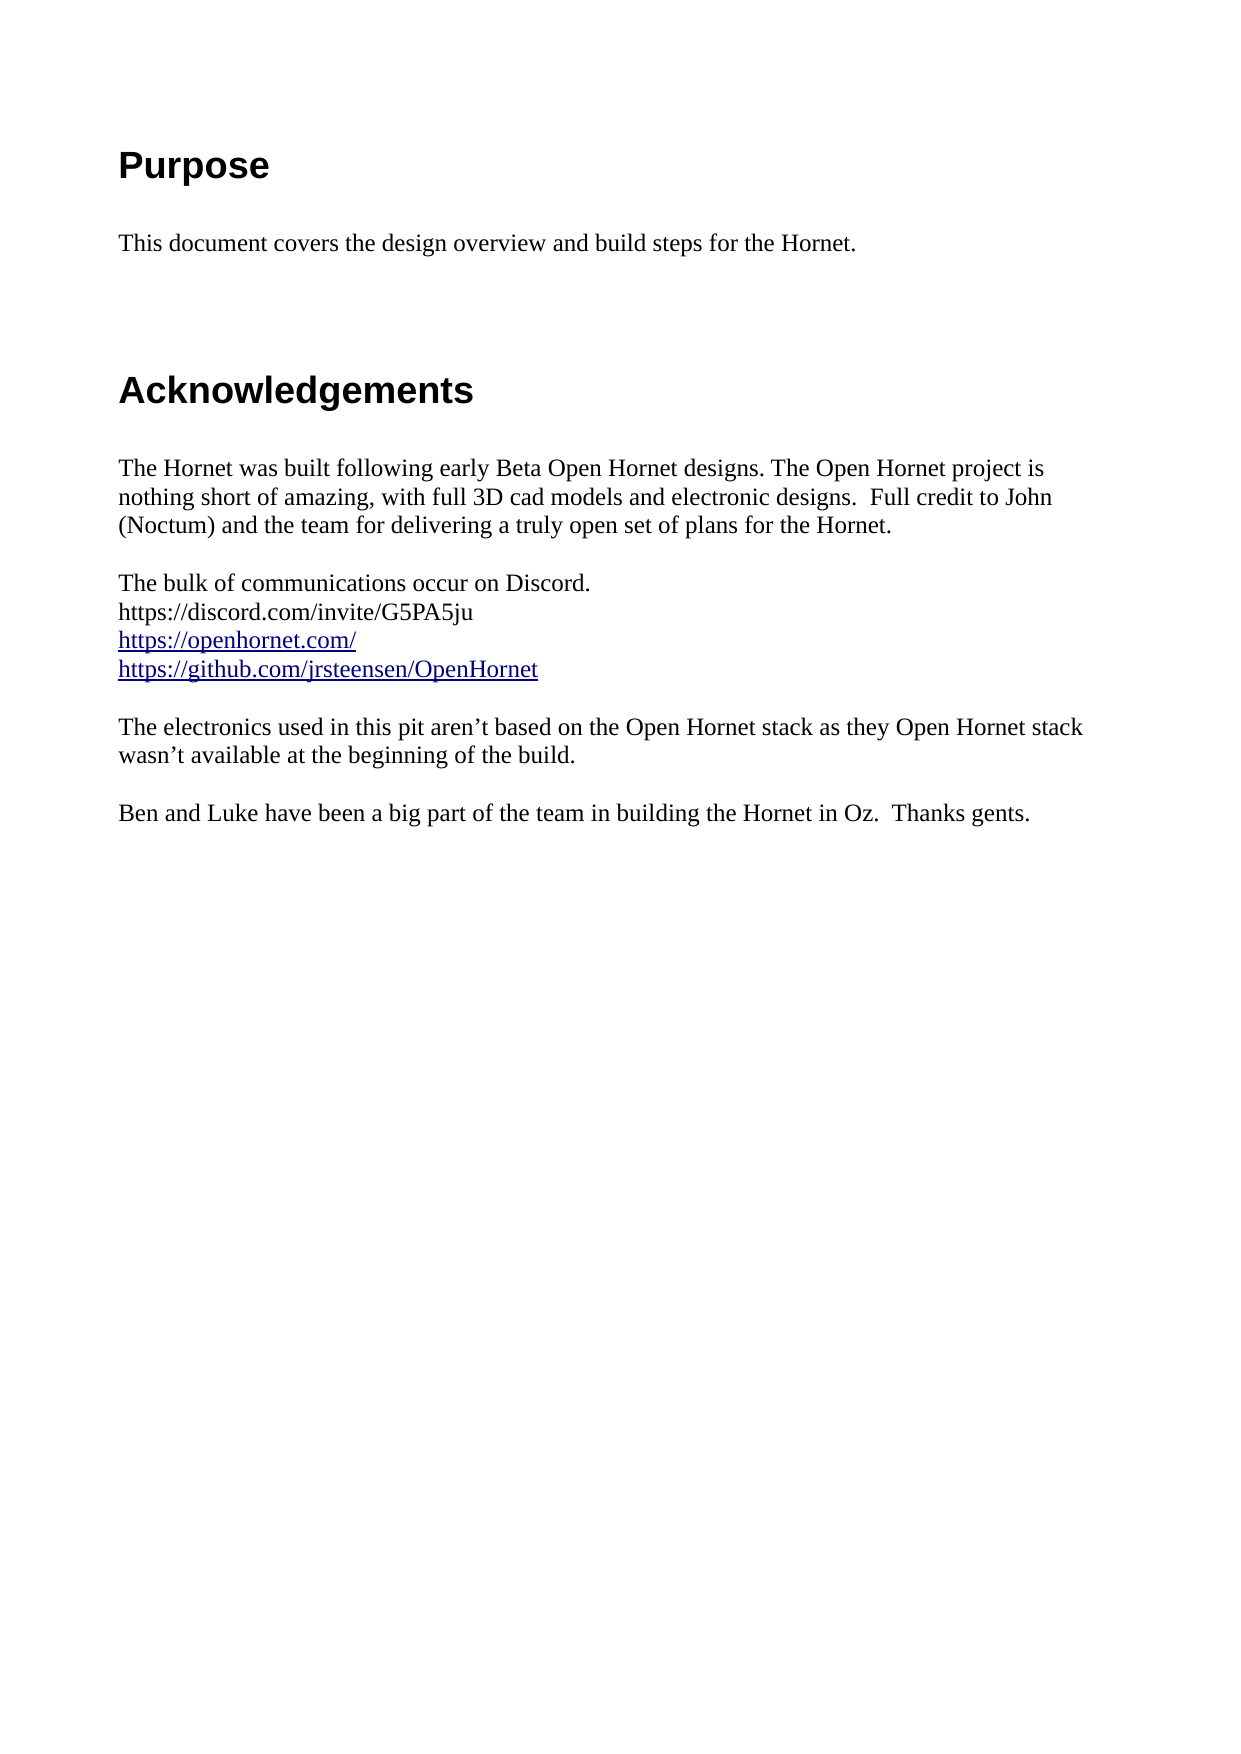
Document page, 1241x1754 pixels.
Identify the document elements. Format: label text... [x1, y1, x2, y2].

subtitle Acknowledgements [118, 368, 1122, 412]
text The electronics used in this pit aren’t based on the Open Hornet stack as they Open Hornet stack wasn’t available at the beginning of the build. [118, 712, 1122, 769]
text https://discord.com/invite/G5PA5ju [118, 597, 1122, 625]
subtitle Purpose [118, 143, 1122, 187]
text The Hornet was built following early Beta Open Hornet designs. The Open Hornet project is nothing short of amazing, with full 3D cad models and electronic designs. Full credit to John (Noctum) and the team for delivering a truly open set of plans for the Hornet. [118, 453, 1122, 539]
text The bulk of communications occur on Discord. [118, 568, 1122, 597]
text https://github.com/jrsteensen/OpenHornet [118, 654, 1122, 683]
text https://openhornet.com/ [118, 625, 1122, 654]
text Ben and Luke have been a big part of the team in building the Hornet in Oz. Thanks gents. [118, 798, 1122, 827]
text This document covers the design overview and build steps for the Hornet. [118, 228, 1122, 257]
